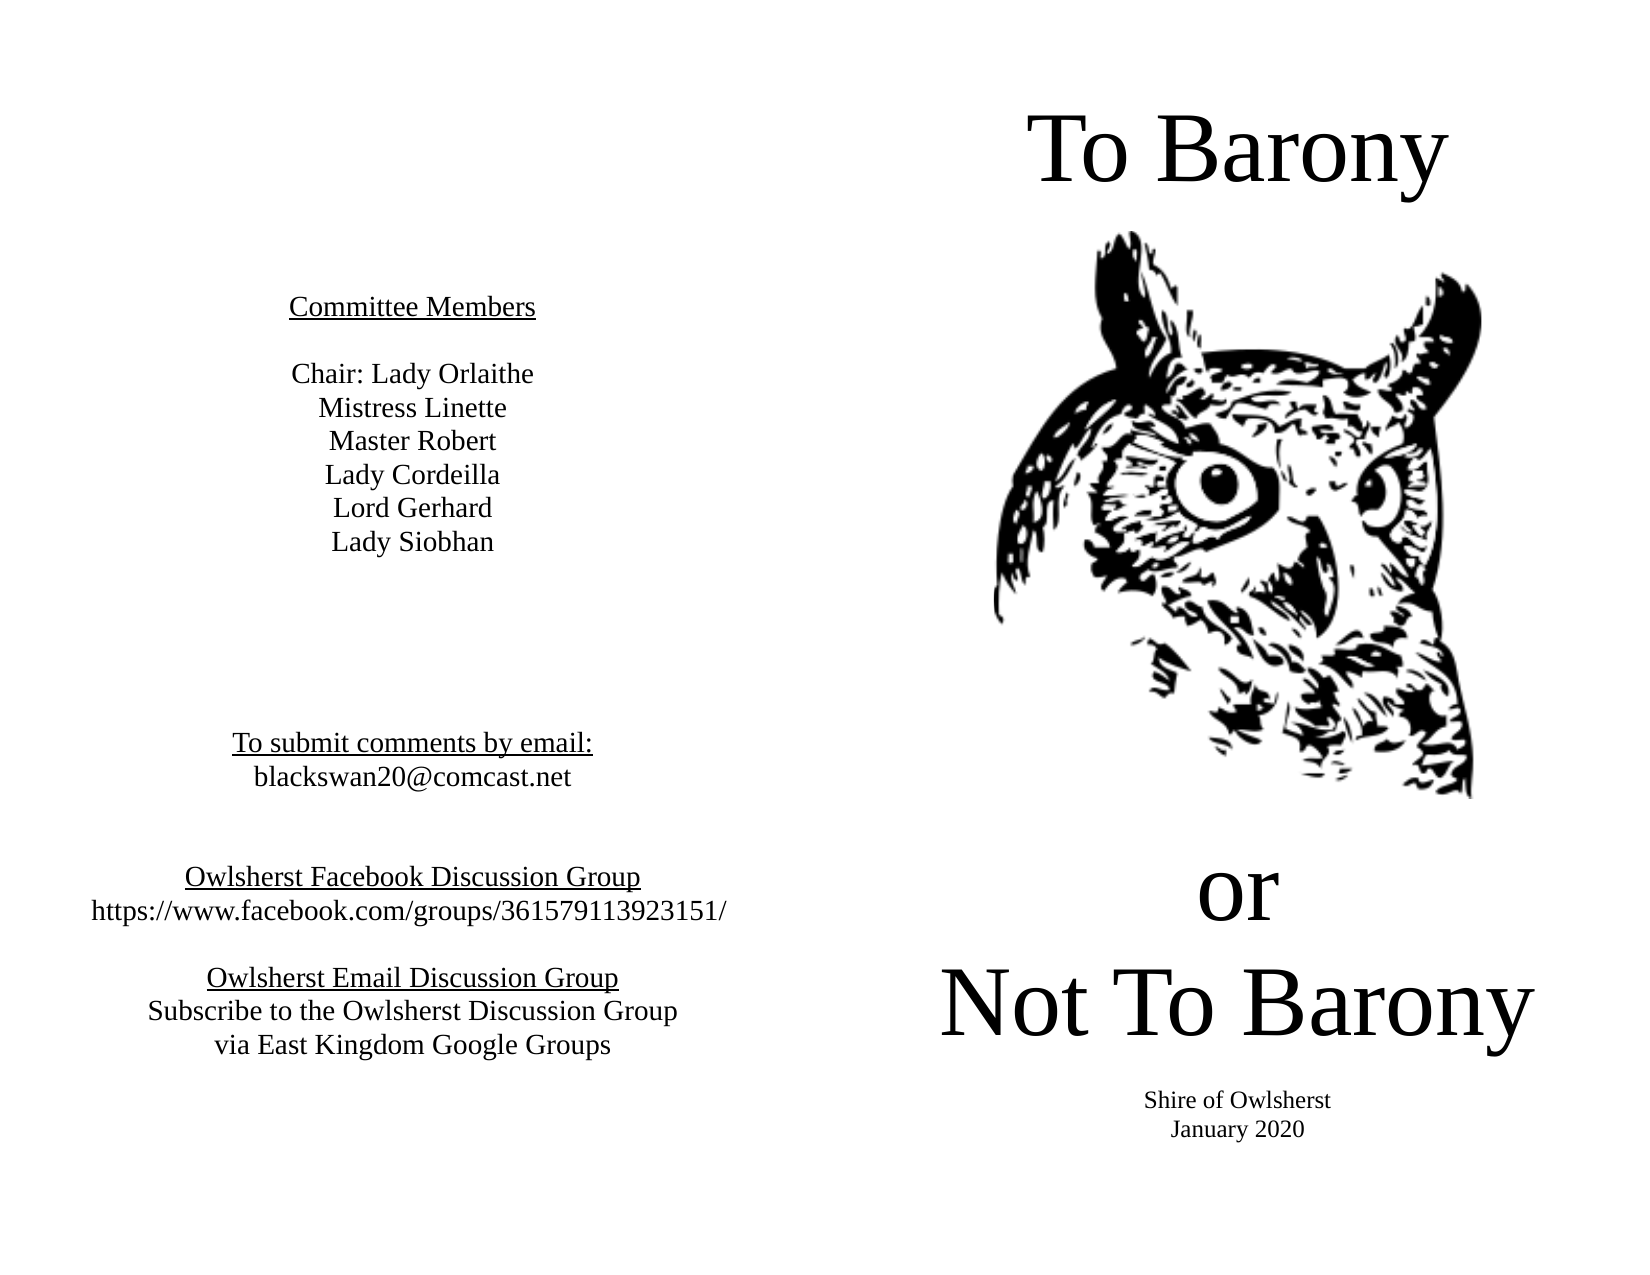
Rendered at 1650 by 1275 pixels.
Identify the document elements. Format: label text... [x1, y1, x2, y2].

text Lady Cordeilla [59, 457, 766, 490]
picture [993, 231, 1482, 799]
text Owlsherst Email Discussion Group [59, 960, 766, 993]
text Mistress Linette [59, 390, 766, 423]
text To submit comments by email: [59, 725, 766, 759]
text Not To Barony [884, 942, 1591, 1057]
text Subscribe to the Owlsherst Discussion Group [59, 993, 766, 1027]
text blackswan20@comcast.net [59, 759, 766, 792]
text Chair: Lady Orlaithe [59, 356, 766, 390]
text or [884, 827, 1591, 942]
text Shire of Owlsherst [884, 1086, 1591, 1114]
text Master Robert [59, 423, 766, 457]
text Committee Members [59, 289, 766, 323]
text Lady Siobhan [59, 524, 766, 557]
text January 2020 [884, 1114, 1591, 1143]
text https://www.facebook.com/groups/361579113923151/ [59, 893, 766, 926]
text via East Kingdom Google Groups [59, 1027, 766, 1061]
text Owlsherst Facebook Discussion Group [59, 859, 766, 893]
text To Barony [884, 88, 1591, 203]
text Lord Gerhard [59, 490, 766, 524]
